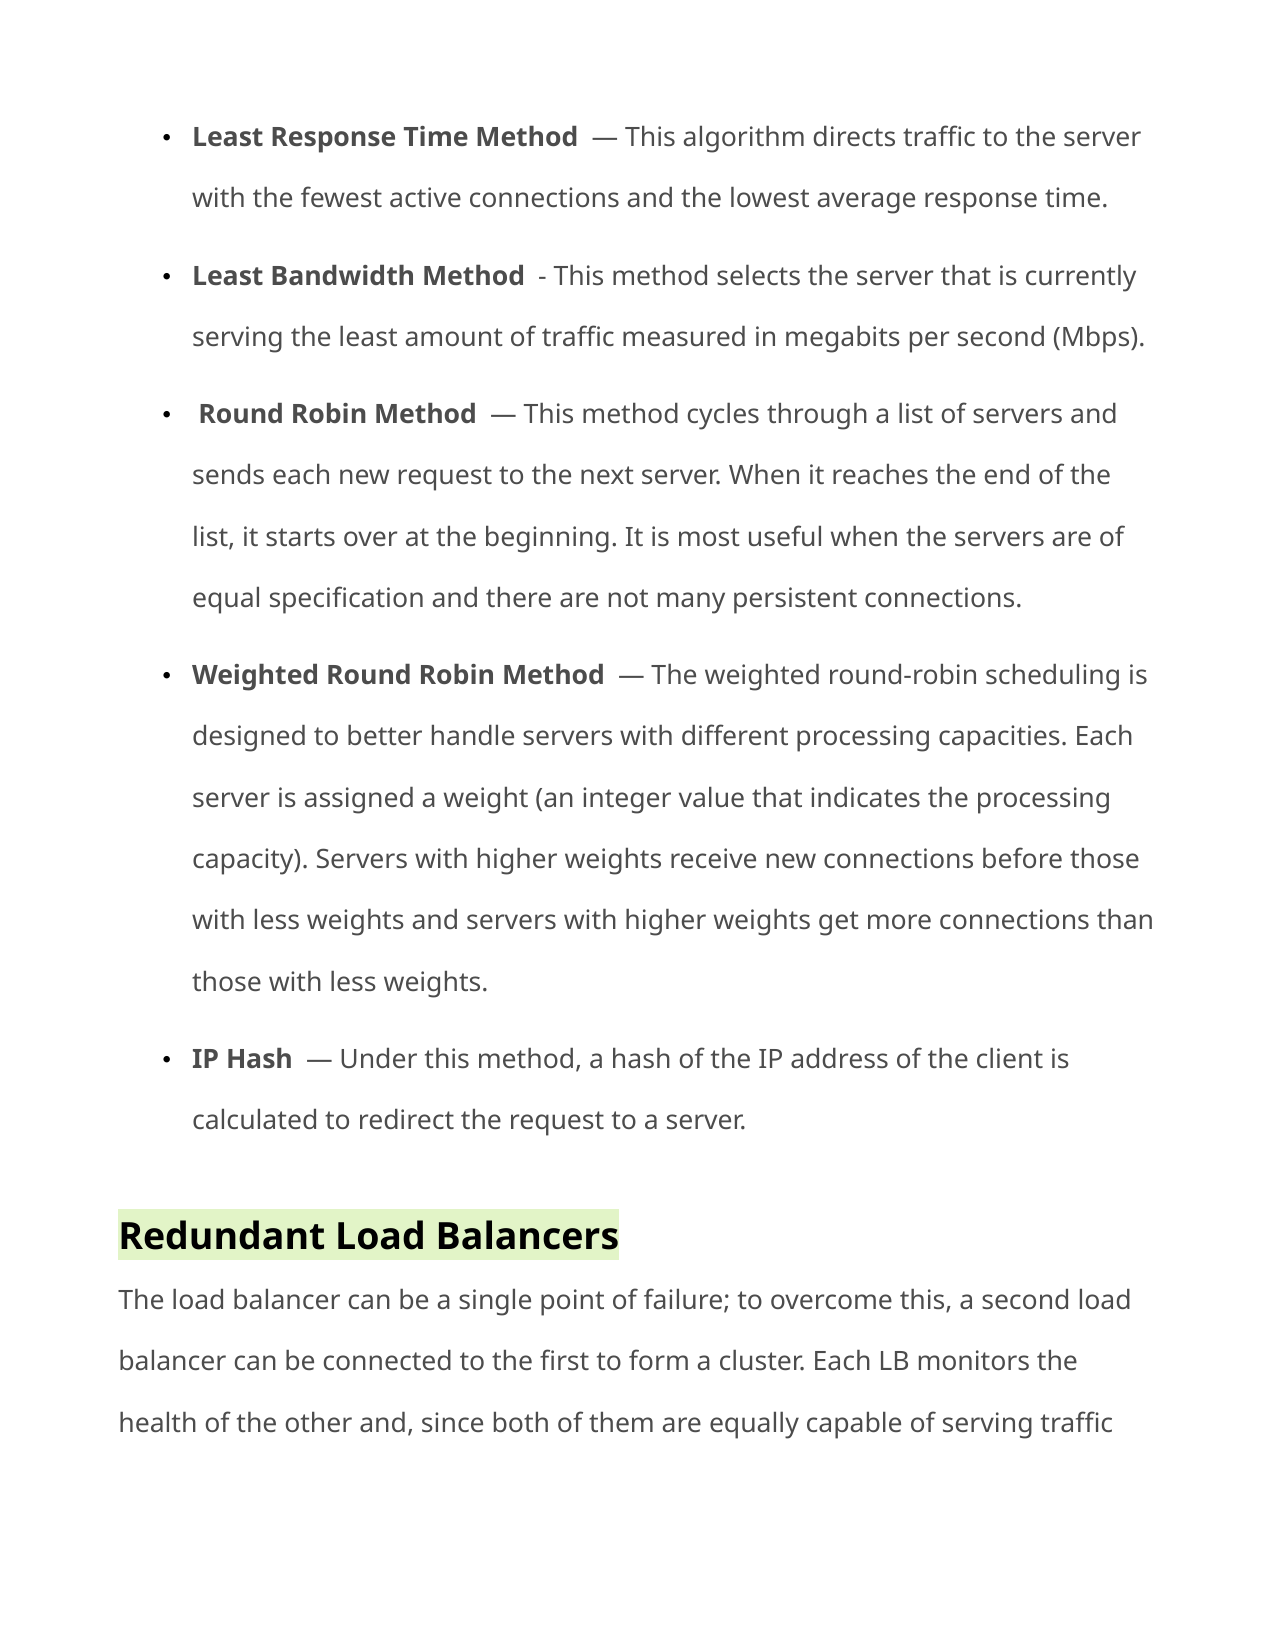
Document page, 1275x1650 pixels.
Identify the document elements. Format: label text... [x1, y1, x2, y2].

list Round Robin Method — This method cycles through a list of servers and sends each new request to the next server. When it reaches the end of the list, it starts over at the beginning. It is most useful when the servers are of equal specification and there are not many persistent connections. [162, 395, 1157, 615]
list Weighted Round Robin Method — The weighted round-robin scheduling is designed to better handle servers with different processing capacities. Each server is assigned a weight (an integer value that indicates the processing capacity). Servers with higher weights receive new connections before those with less weights and servers with higher weights get more connections than those with less weights. [162, 656, 1157, 999]
list IP Hash — Under this method, a hash of the IP address of the client is calculated to redirect the request to a server. [162, 1039, 1157, 1137]
text The load balancer can be a single point of failure; to overcome this, a second load balancer can be connected to the first to form a cluster. Each LB monitors the health of the other and, since both of them are equally capable of serving traffic [118, 1281, 1157, 1440]
list Least Bandwidth Method - This method selects the server that is currently serving the least amount of traffic measured in megabits per second (Mbps). [162, 256, 1157, 354]
list Least Response Time Method — This algorithm directs traffic to the server with the fewest active connections and the lowest average response time. [162, 118, 1157, 216]
subtitle Redundant Load Balancers [118, 1209, 1157, 1260]
